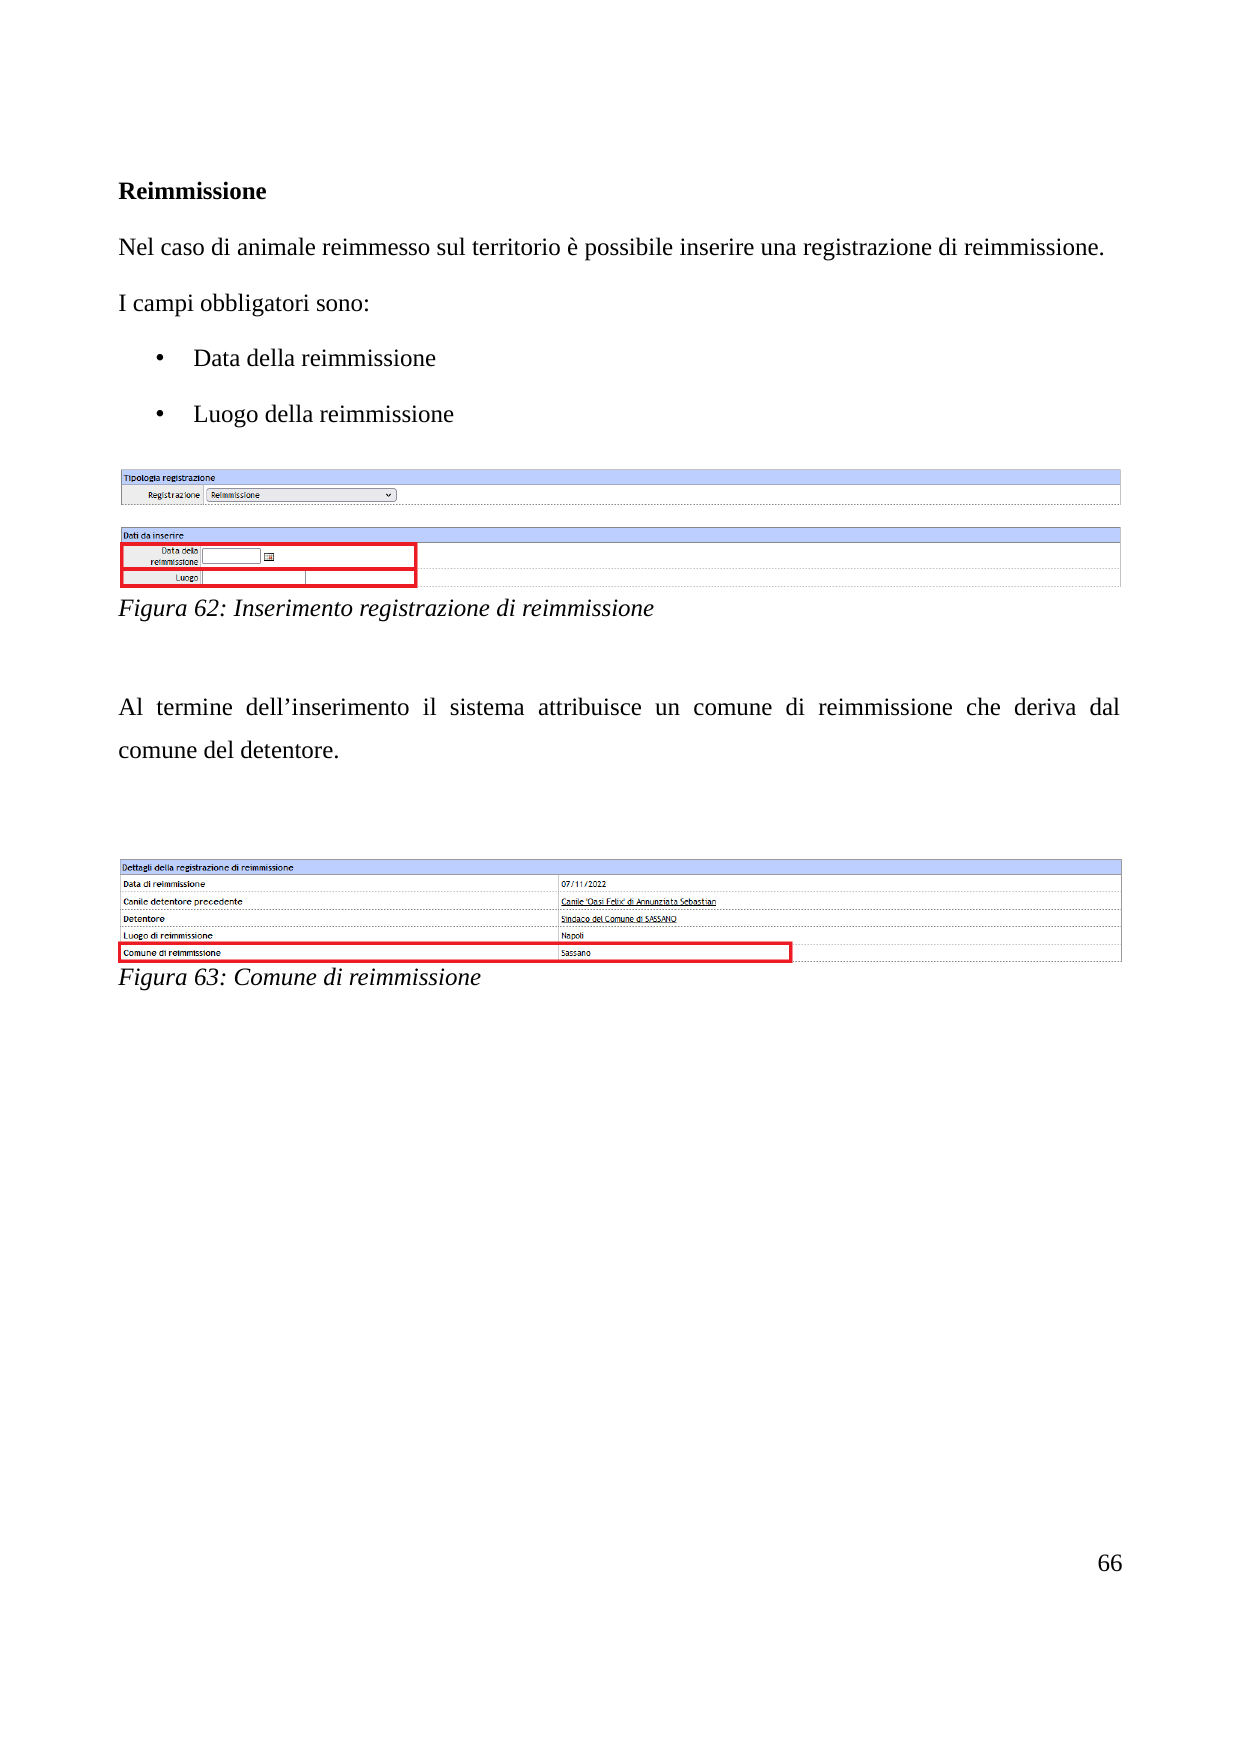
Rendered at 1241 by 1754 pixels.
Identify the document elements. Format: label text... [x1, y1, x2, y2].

text Figura 63: Comune di reimmissione [118, 963, 1122, 991]
text Nel caso di animale reimmesso sul territorio è possibile inserire una registrazione di reimmissione. [118, 232, 1122, 261]
list Luogo della reimmissione [156, 399, 1122, 428]
text I campi obbligatori sono: [118, 288, 1122, 316]
text Figura 62: Inserimento registrazione di reimmissione [118, 593, 1122, 622]
list Data della reimmissione [156, 343, 1122, 372]
text Reimmissione [118, 176, 1122, 205]
picture [118, 467, 1123, 593]
picture [118, 858, 1123, 963]
text Al termine dell’inserimento il sistema attribuisce un comune di reimmissione che deriva dal comune del detentore. [118, 692, 1122, 763]
